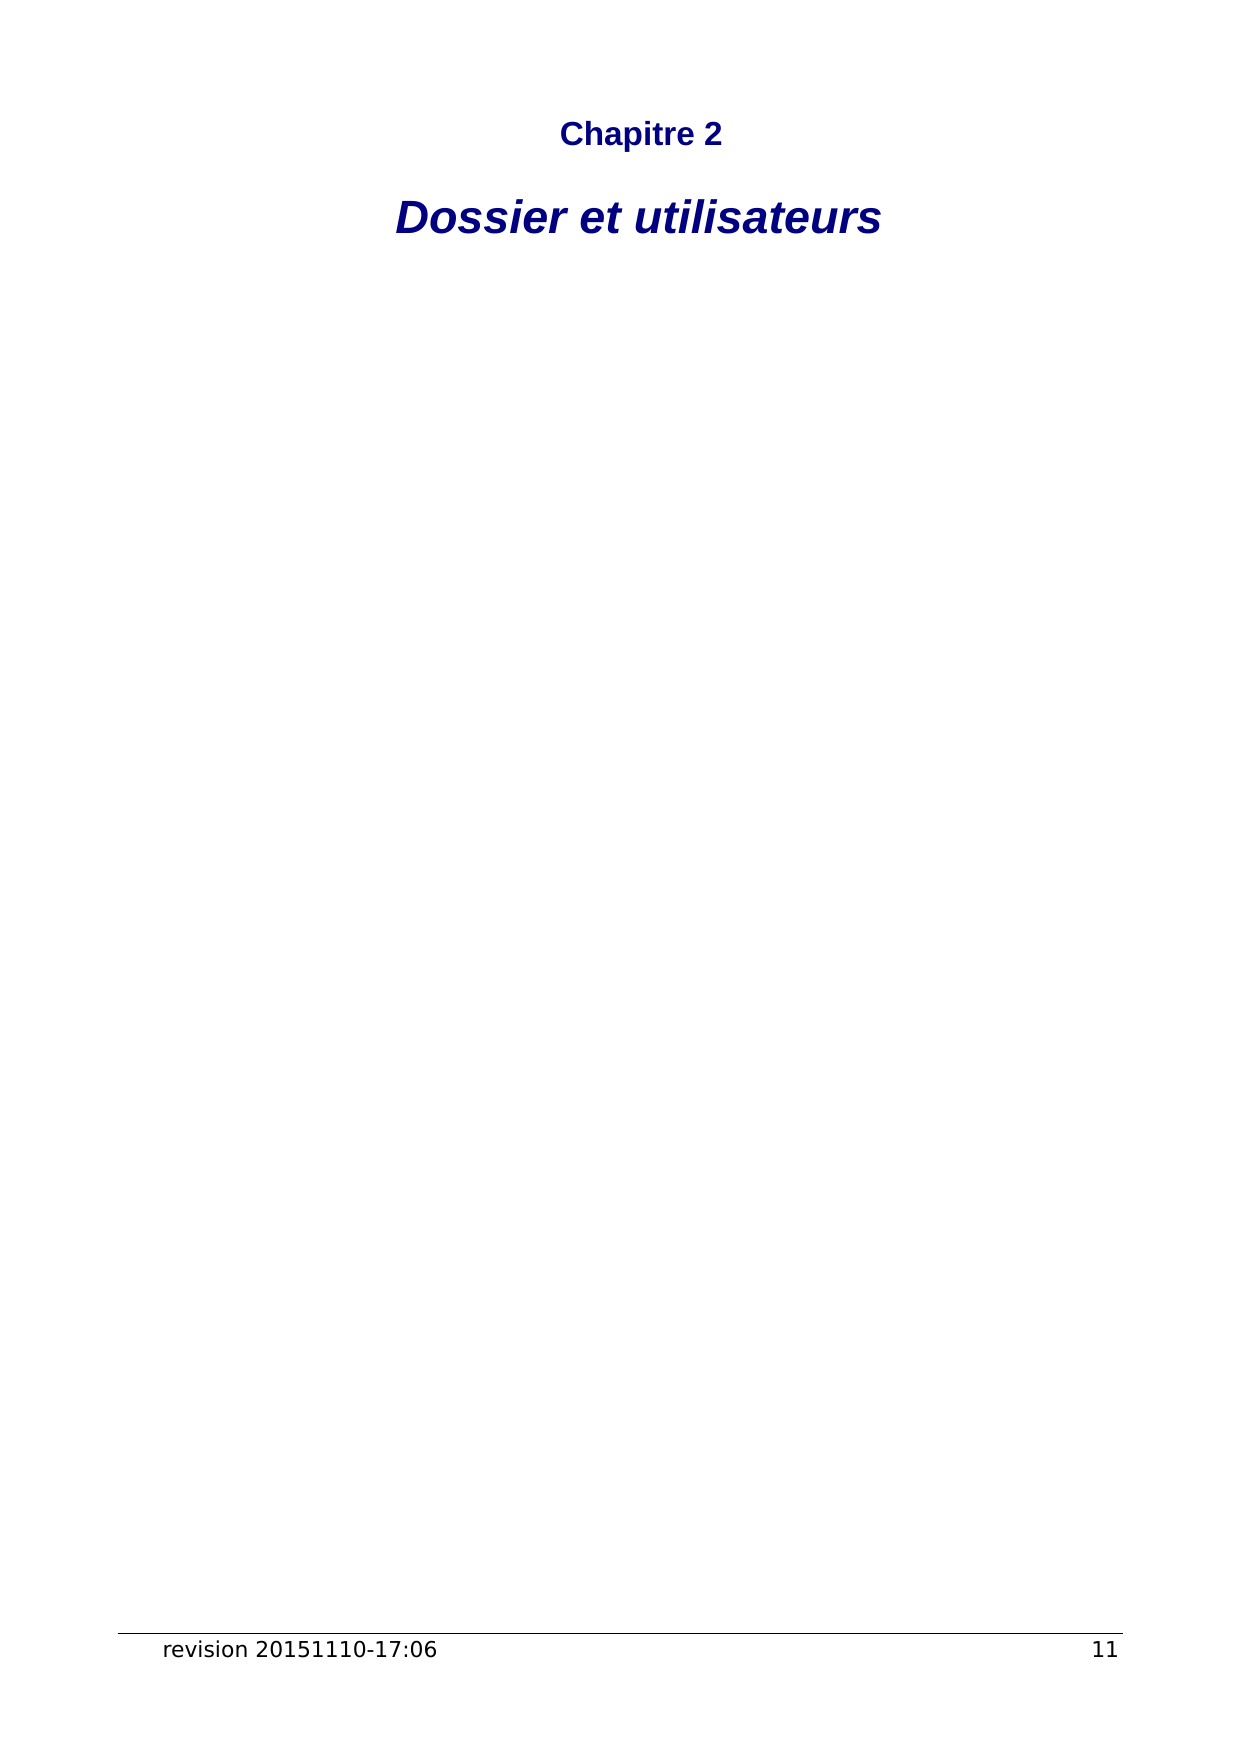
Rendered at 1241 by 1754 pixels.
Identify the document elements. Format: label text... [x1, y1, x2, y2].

subtitle Chapitre 2 [159, 113, 1123, 152]
subtitle Dossier et utilisateurs [159, 189, 1123, 243]
